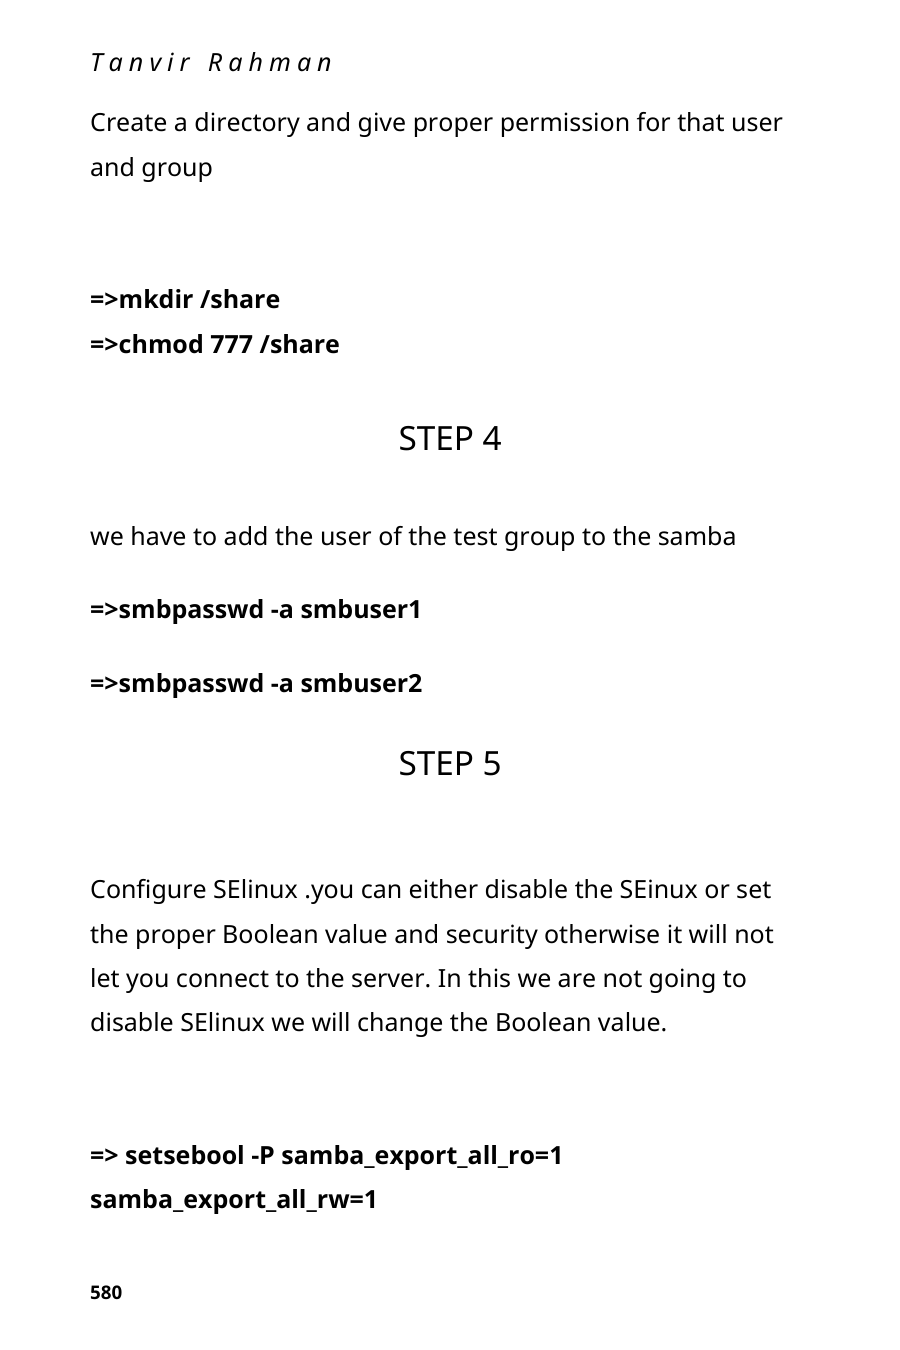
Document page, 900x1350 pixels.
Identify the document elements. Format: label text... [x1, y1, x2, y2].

text STEP 4 [90, 415, 810, 460]
text Configure SElinux .you can either disable the SEinux or set the proper Boolean value and security otherwise it will not let you connect to the server. In this we are not going to disable SElinux we will change the Boolean value. [90, 872, 810, 1039]
text => setsebool -P samba_export_all_ro=1 samba_export_all_rw=1 [90, 1138, 810, 1216]
text Create a directory and give proper permission for that user and group [90, 105, 810, 183]
text =>mkdir /share [90, 282, 810, 316]
text we have to add the user of the test group to the samba [90, 518, 810, 552]
text =>chmod 777 /share [90, 326, 810, 360]
text STEP 5 [90, 739, 810, 785]
text =>smbpasswd -a smbuser1 [90, 592, 810, 626]
text =>smbpasswd -a smbuser2 [90, 666, 810, 700]
